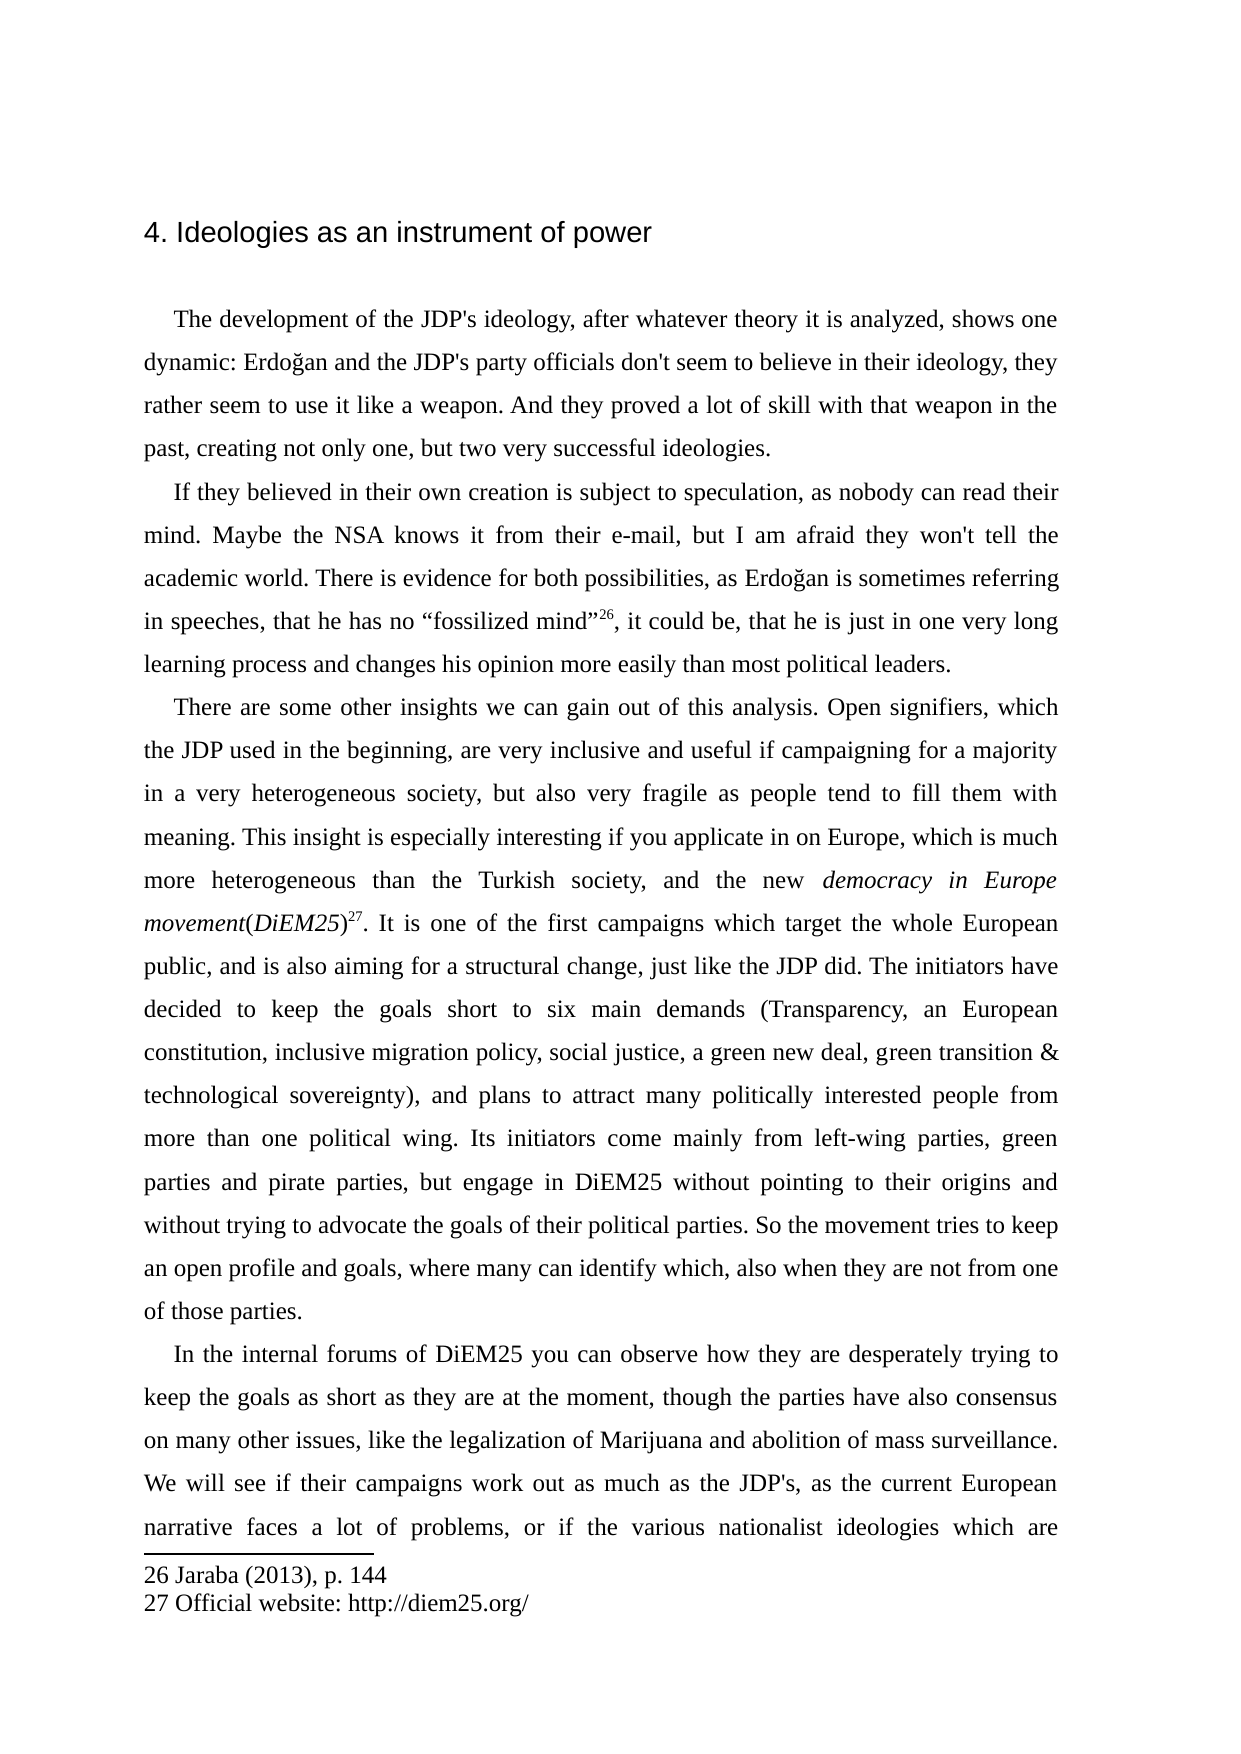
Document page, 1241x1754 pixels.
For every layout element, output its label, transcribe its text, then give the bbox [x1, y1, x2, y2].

text If they believed in their own creation is subject to speculation, as nobody can read their mind. Maybe the NSA knows it from their e-mail, but I am afraid they won't tell the academic world. There is evidence for both possibilities, as Erdoğan is sometimes referring in speeches, that he has no “fossilized mind”, it could be, that he is just in one very long learning process and changes his opinion more easily than most political leaders. [144, 477, 1059, 678]
subtitle 4. Ideologies as an instrument of power [144, 215, 1059, 248]
text Official website: http://diem25.org/ [144, 1588, 1059, 1617]
text The development of the JDP's ideology, after whatever theory it is analyzed, shows one dynamic: Erdoğan and the JDP's party officials don't seem to believe in their ideology, they rather seem to use it like a weapon. And they proved a lot of skill with that weapon in the past, creating not only one, but two very successful ideologies. [144, 304, 1059, 462]
text Jaraba (2013), p. 144 [144, 1560, 1059, 1588]
text In the internal forums of DiEM25 you can observe how they are desperately trying to keep the goals as short as they are at the moment, though the parties have also consensus on many other issues, like the legalization of Marijuana and abolition of mass surveillance. We will see if their campaigns work out as much as the JDP's, as the current European narrative faces a lot of problems, or if the various nationalist ideologies which are [144, 1339, 1059, 1540]
text There are some other insights we can gain out of this analysis. Open signifiers, which the JDP used in the beginning, are very inclusive and useful if campaigning for a majority in a very heterogeneous society, but also very fragile as people tend to fill them with meaning. This insight is especially interesting if you applicate in on Europe, which is much more heterogeneous than the Turkish society, and the new democracy in Europe movement(DiEM25). It is one of the first campaigns which target the whole European public, and is also aiming for a structural change, just like the JDP did. The initiators have decided to keep the goals short to six main demands (Transparency, an European constitution, inclusive migration policy, social justice, a green new deal, green transition & technological sovereignty), and plans to attract many politically interested people from more than one political wing. Its initiators come mainly from left-wing parties, green parties and pirate parties, but engage in DiEM25 without pointing to their origins and without trying to advocate the goals of their political parties. So the movement tries to keep an open profile and goals, where many can identify which, also when they are not from one of those parties. [144, 692, 1059, 1325]
